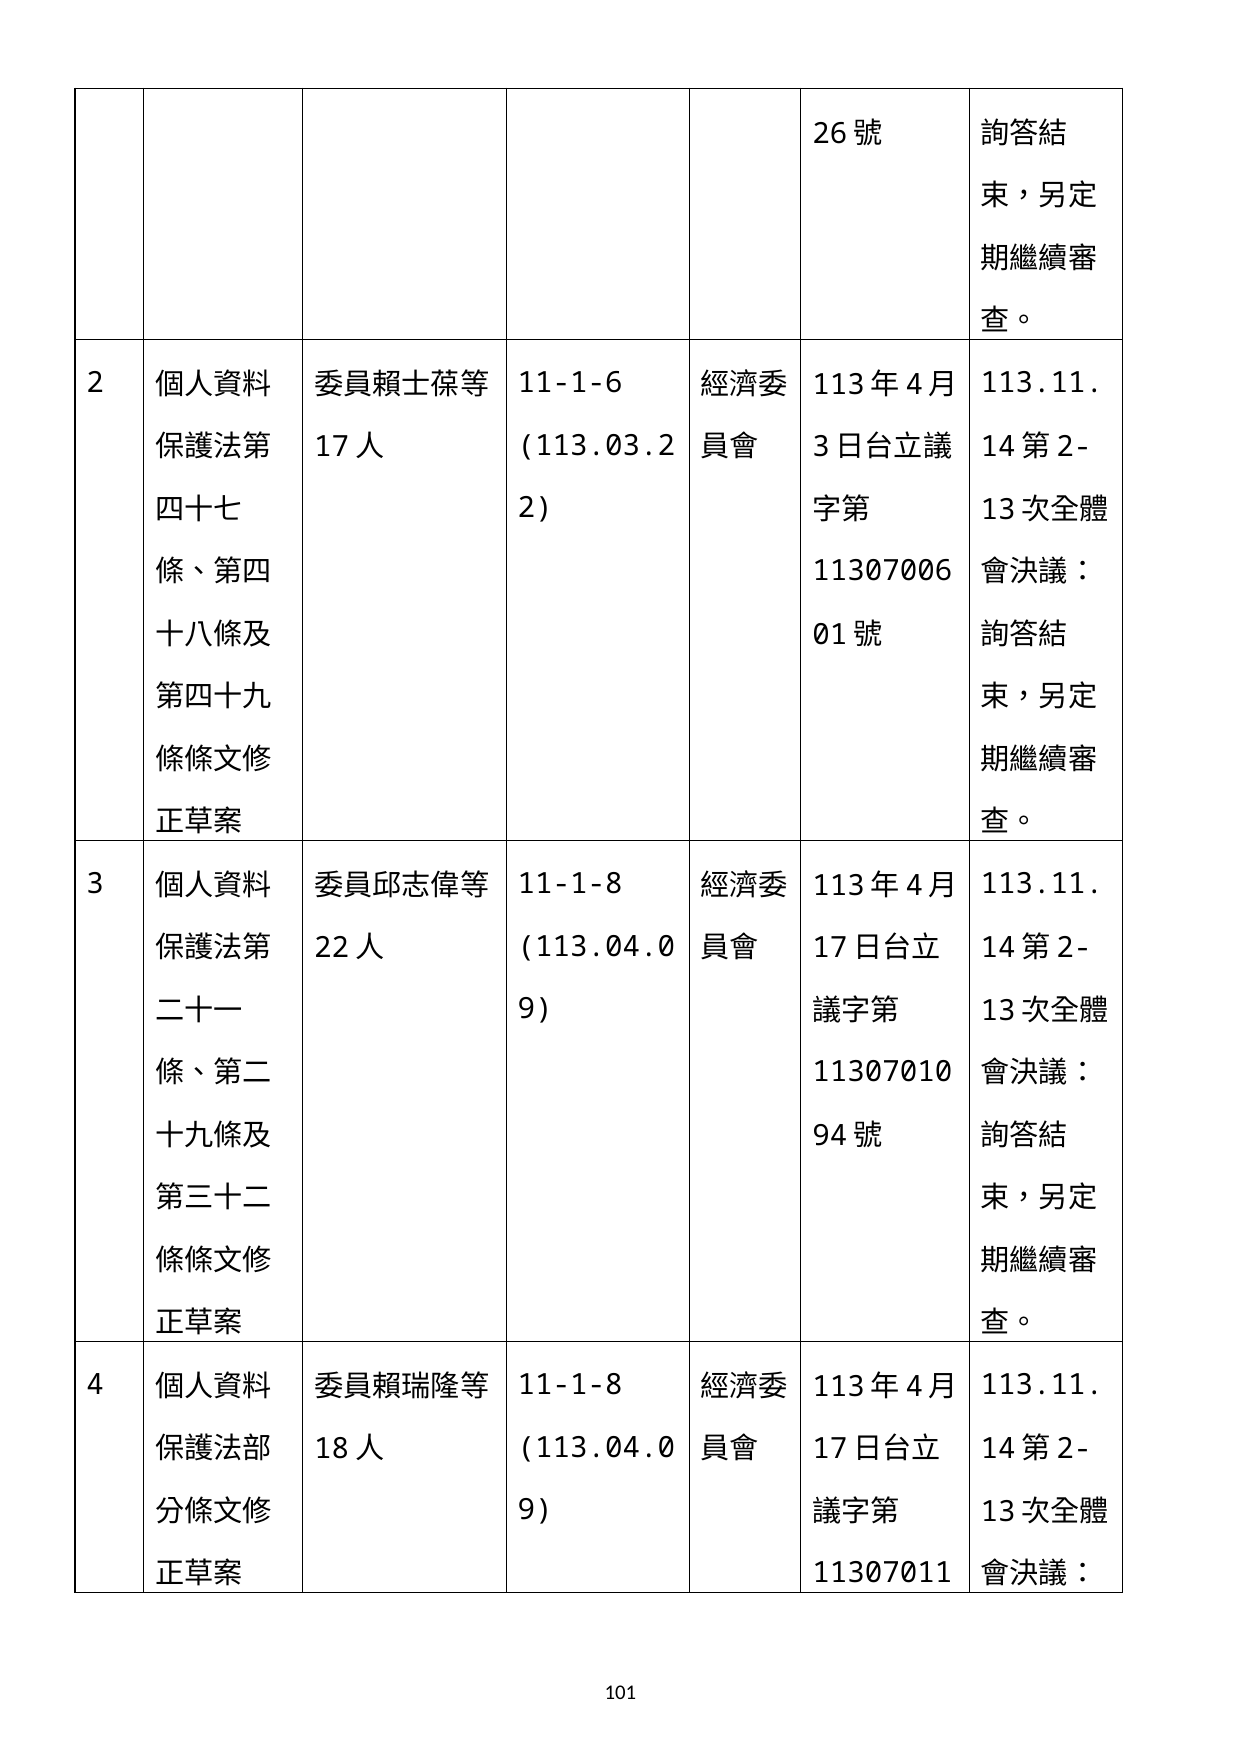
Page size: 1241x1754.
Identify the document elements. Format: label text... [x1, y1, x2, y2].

table_cell 113.11.14第2-13次全體會決議：詢答結束，另定期繼續審查。 [970, 841, 1122, 1341]
table_cell 113.11.14第2-13次全體會決議： [970, 1342, 1122, 1592]
table_cell 個人資料保護法部分條文修正草案 [144, 1342, 302, 1592]
table_cell 2 [76, 340, 143, 840]
table_cell 個人資料保護法第四十七條、第四十八條及第四十九條條文修正草案 [144, 340, 302, 840]
table_cell 委員賴瑞隆等18人 [303, 1342, 506, 1592]
table_cell [144, 89, 302, 339]
table_cell 11-1-8 (113.04.09) [507, 1342, 689, 1592]
table_cell 26號 [801, 89, 969, 339]
table_cell 113年4月17日台立議字第11307011 [801, 1342, 969, 1592]
table_cell 經濟委員會 [690, 1342, 800, 1592]
table_cell 經濟委員會 [690, 841, 800, 1341]
table_cell 委員邱志偉等22人 [303, 841, 506, 1341]
table_cell 經濟委員會 [690, 340, 800, 840]
table_cell 11-1-8 (113.04.09) [507, 841, 689, 1341]
table_cell 4 [76, 1342, 143, 1592]
table_cell [76, 89, 143, 339]
table_cell 3 [76, 841, 143, 1341]
table_cell 113.11.14第2-13次全體會決議：詢答結束，另定期繼續審查。 [970, 340, 1122, 840]
table_cell 113年4月3日台立議字第1130700601號 [801, 340, 969, 840]
table_cell 個人資料保護法第二十一條、第二十九條及第三十二條條文修正草案 [144, 841, 302, 1341]
table_cell 委員賴士葆等17人 [303, 340, 506, 840]
table_cell [303, 89, 506, 339]
table_cell 詢答結束，另定期繼續審查。 [970, 89, 1122, 339]
table_cell [690, 89, 800, 339]
table_cell [507, 89, 689, 339]
table_cell 113年4月17日台立議字第1130701094號 [801, 841, 969, 1341]
table_cell 11-1-6 (113.03.22) [507, 340, 689, 840]
